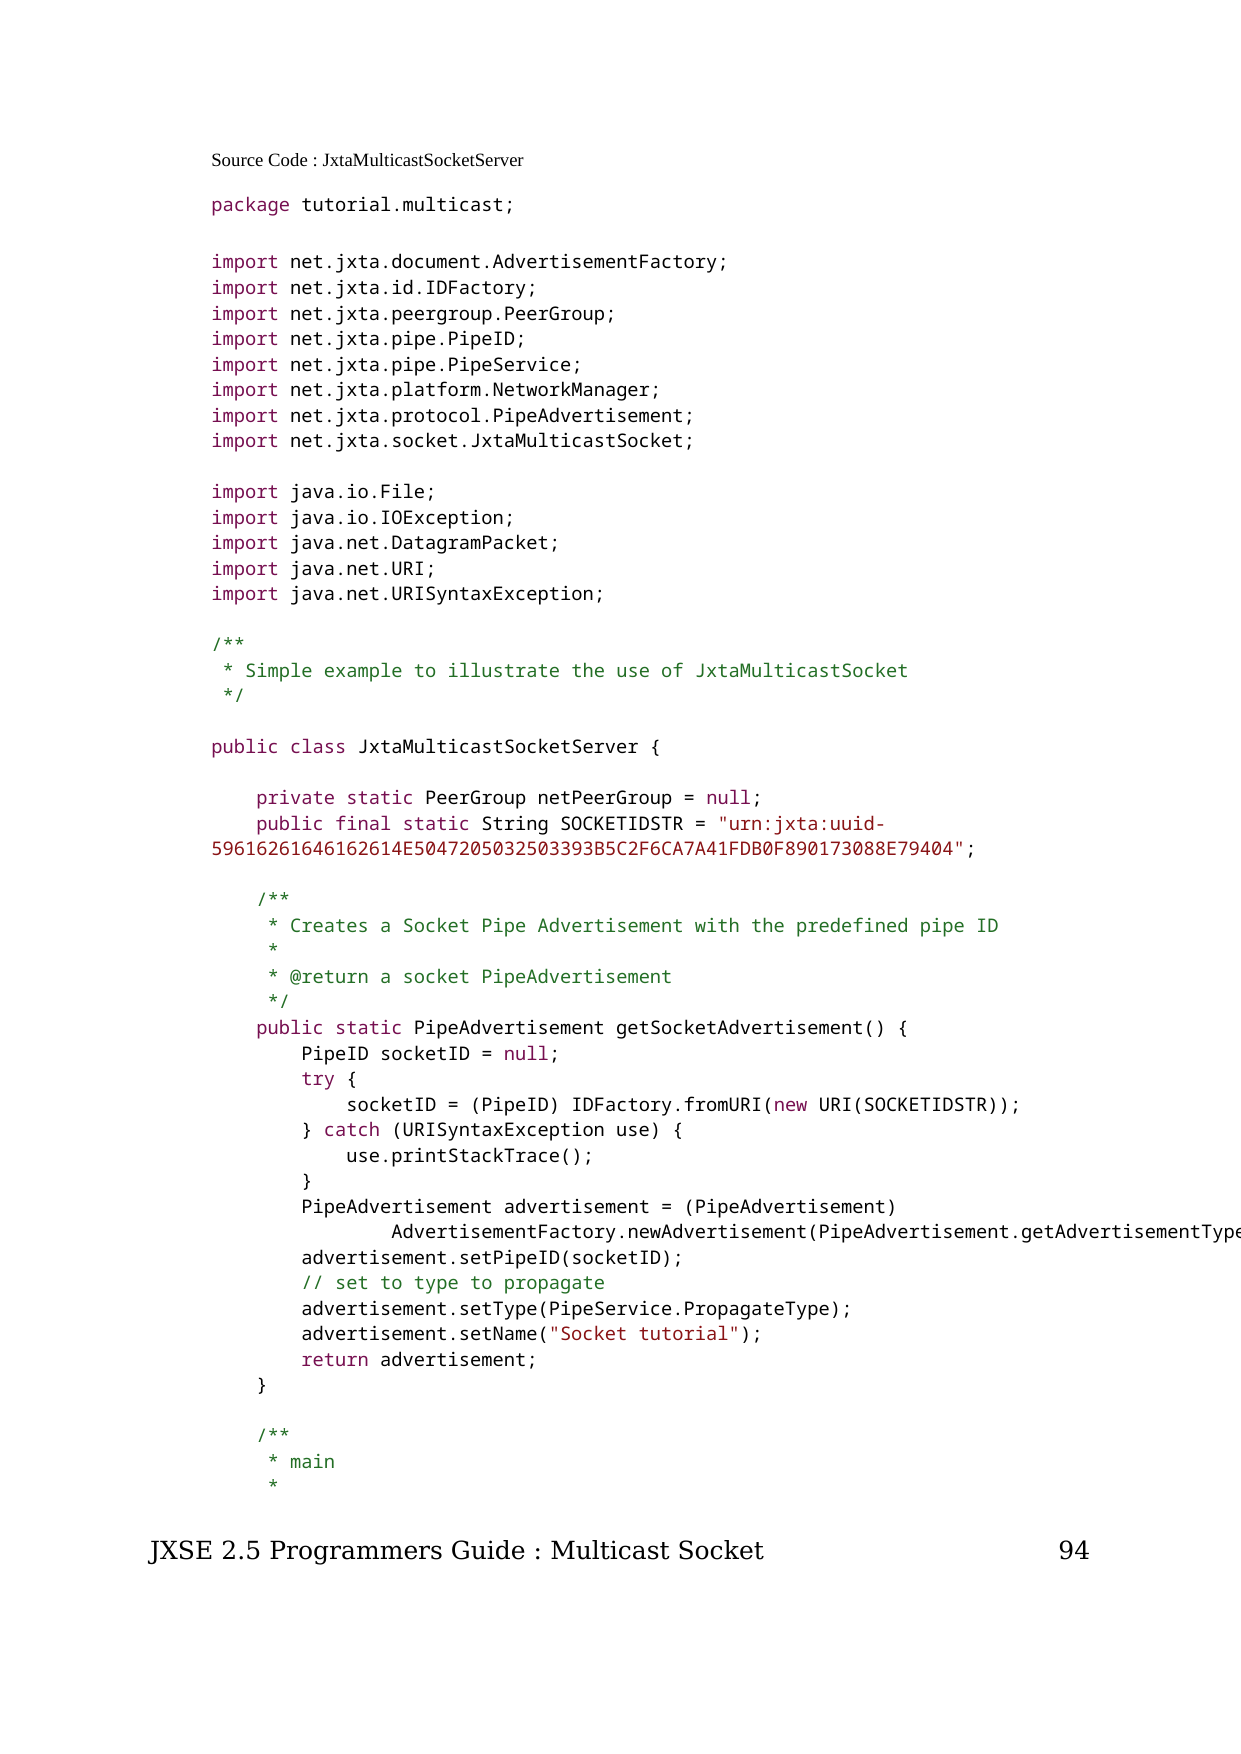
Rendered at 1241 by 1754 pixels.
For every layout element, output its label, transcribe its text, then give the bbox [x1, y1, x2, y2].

text */ [211, 989, 1240, 1014]
text /** [211, 632, 1240, 657]
text import java.net.URI; [211, 555, 1240, 581]
text * main [211, 1448, 1240, 1474]
text package tutorial.multicast; [211, 192, 1240, 217]
text import net.jxta.peergroup.PeerGroup; [211, 300, 1240, 325]
text try { [211, 1066, 1240, 1091]
text import net.jxta.id.IDFactory; [211, 274, 1240, 300]
text private static PeerGroup netPeerGroup = null; [211, 785, 1240, 810]
text } [211, 1168, 1240, 1193]
text import net.jxta.socket.JxtaMulticastSocket; [211, 427, 1240, 453]
text PipeAdvertisement advertisement = (PipeAdvertisement) [211, 1193, 1240, 1219]
text // set to type to propagate [211, 1270, 1240, 1295]
text import java.io.IOException; [211, 504, 1240, 529]
text } [211, 1372, 1240, 1397]
text public static PipeAdvertisement getSocketAdvertisement() { [211, 1014, 1240, 1040]
text import net.jxta.protocol.PipeAdvertisement; [211, 402, 1240, 427]
text import java.net.DatagramPacket; [211, 529, 1240, 555]
text advertisement.setName("Socket tutorial"); [211, 1321, 1240, 1346]
text import net.jxta.document.AdvertisementFactory; [211, 249, 1240, 274]
text public final static String SOCKETIDSTR = "urn:jxta:uuid-59616261646162614E5047205032503393B5C2F6CA7A41FDB0F890173088E79404"; [211, 810, 1240, 861]
text PipeID socketID = null; [211, 1040, 1240, 1066]
text import net.jxta.pipe.PipeService; [211, 351, 1240, 376]
text advertisement.setType(PipeService.PropagateType); [211, 1295, 1240, 1321]
text } catch (URISyntaxException use) { [211, 1117, 1240, 1142]
text * [211, 1474, 1240, 1499]
text /** [211, 887, 1240, 912]
text /** [211, 1423, 1240, 1448]
text import net.jxta.platform.NetworkManager; [211, 376, 1240, 402]
text use.printStackTrace(); [211, 1142, 1240, 1168]
text * Simple example to illustrate the use of JxtaMulticastSocket [211, 657, 1240, 683]
text AdvertisementFactory.newAdvertisement(PipeAdvertisement.getAdvertisementType()); [211, 1219, 1240, 1244]
text socketID = (PipeID) IDFactory.fromURI(new URI(SOCKETIDSTR)); [211, 1091, 1240, 1117]
text import net.jxta.pipe.PipeID; [211, 325, 1240, 351]
text * Creates a Socket Pipe Advertisement with the predefined pipe ID [211, 912, 1240, 938]
text * @return a socket PipeAdvertisement [211, 963, 1240, 989]
text advertisement.setPipeID(socketID); [211, 1244, 1240, 1270]
text return advertisement; [211, 1346, 1240, 1372]
text public class JxtaMulticastSocketServer { [211, 734, 1240, 759]
text Source Code : JxtaMulticastSocketServer [211, 150, 1240, 171]
text import java.io.File; [211, 478, 1240, 504]
text * [211, 938, 1240, 963]
text */ [211, 683, 1240, 708]
text import java.net.URISyntaxException; [211, 581, 1240, 606]
